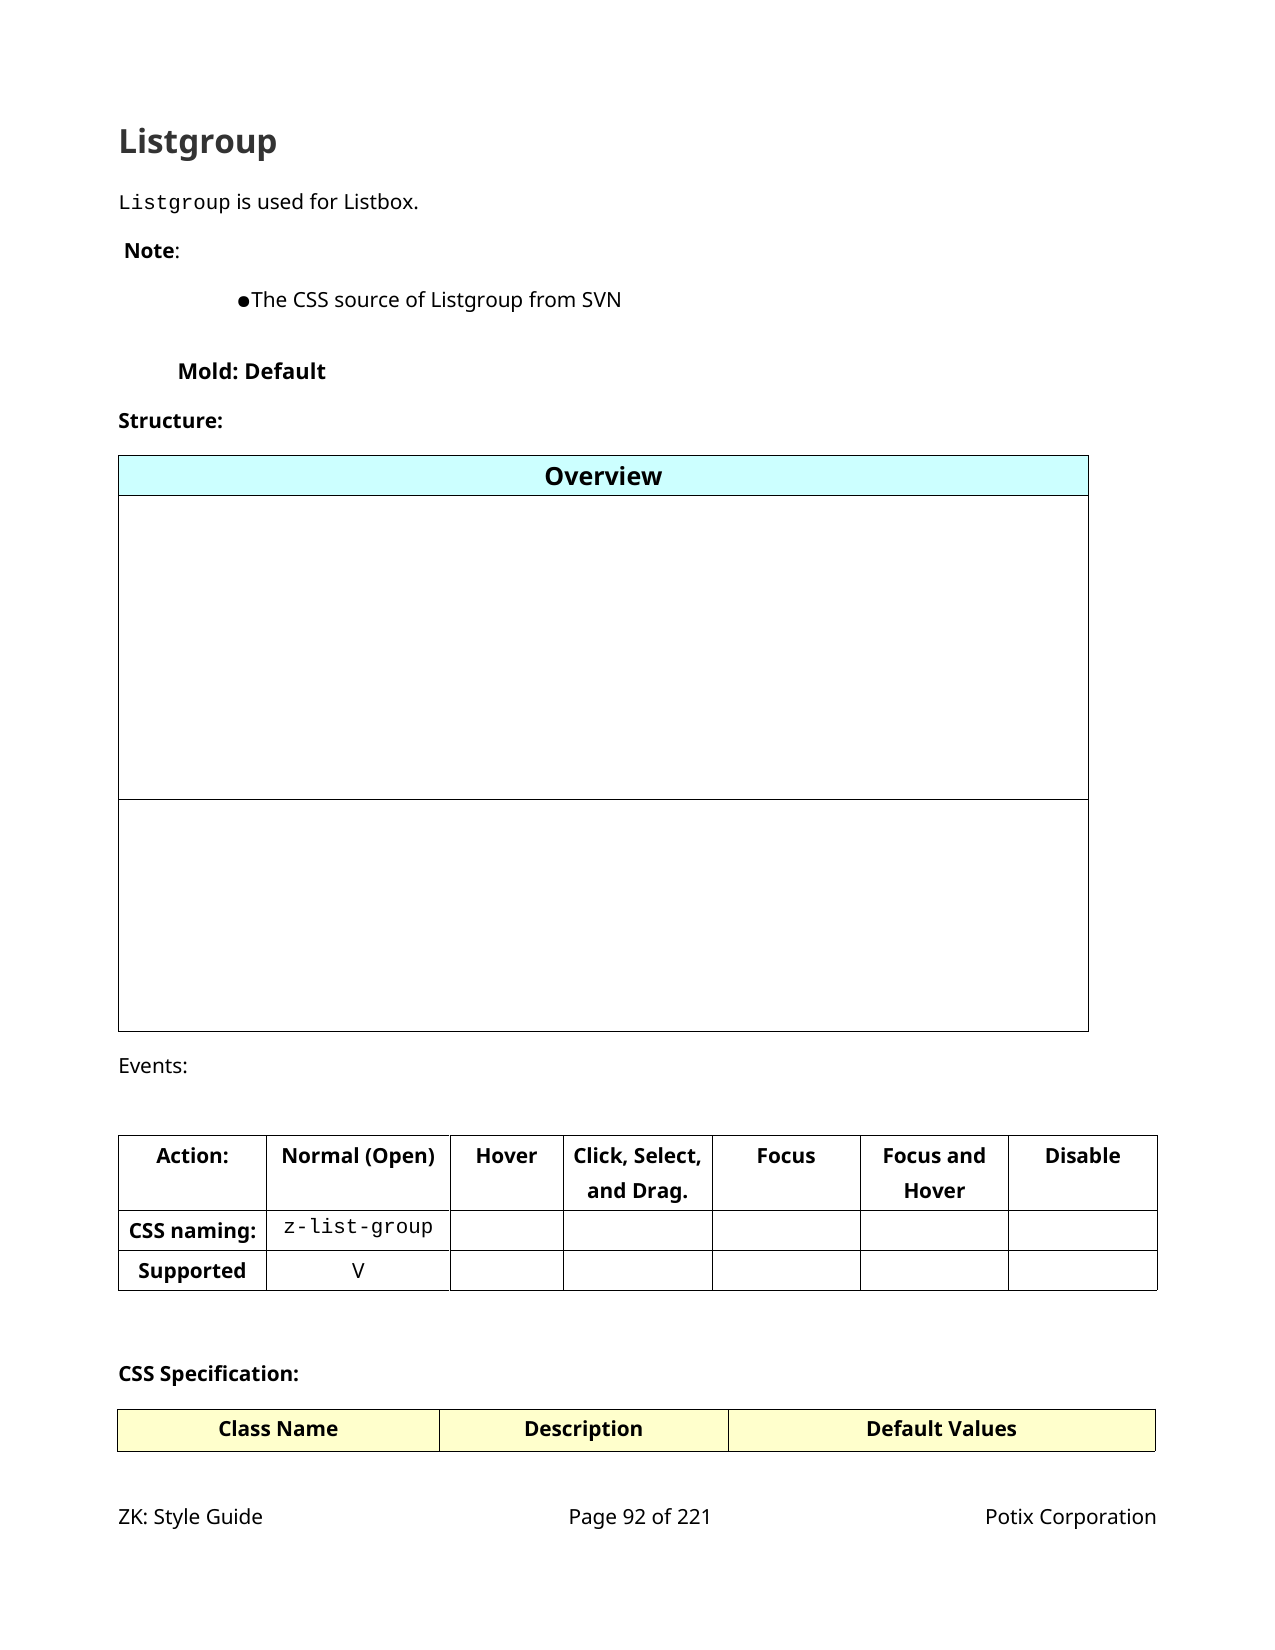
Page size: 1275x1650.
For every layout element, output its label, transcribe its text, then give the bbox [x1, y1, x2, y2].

table_header Default Values [729, 1410, 1155, 1451]
table_cell V [267, 1251, 449, 1290]
table_header Hover [451, 1136, 563, 1210]
table_cell [1009, 1251, 1157, 1290]
table_header Click, Select, and Drag. [564, 1136, 712, 1210]
table_cell [861, 1211, 1008, 1250]
table_cell [1009, 1211, 1157, 1250]
table_cell Supported [119, 1251, 266, 1290]
table_header Overview [119, 456, 1088, 495]
subtitle Mold: Default [177, 356, 1157, 386]
table_cell [451, 1211, 563, 1250]
subtitle Listgroup [118, 118, 1157, 163]
text Structure: [118, 406, 1157, 434]
list The CSS source of Listgroup from SVN [236, 285, 1157, 313]
table_header Description [440, 1410, 728, 1451]
table_header Action: [119, 1136, 266, 1210]
table_header Class Name [118, 1410, 439, 1451]
table_cell [713, 1251, 860, 1290]
table_cell [861, 1251, 1008, 1290]
table_cell CSS naming: [119, 1211, 266, 1250]
table_cell [713, 1211, 860, 1250]
table_cell [564, 1251, 712, 1290]
table_cell [451, 1251, 563, 1290]
table_cell z-list-group [267, 1211, 449, 1250]
table_header Focus and Hover [861, 1136, 1008, 1210]
text Listgroup is used for Listbox. [118, 187, 1157, 216]
table_header Normal (Open) [267, 1136, 449, 1210]
text Events: [118, 1051, 1157, 1115]
table_cell [119, 800, 1088, 1031]
table_header Focus [713, 1136, 860, 1210]
table_cell [119, 496, 1088, 799]
text CSS Specification: [118, 1359, 1157, 1388]
table_cell [564, 1211, 712, 1250]
text Note: [118, 236, 1157, 264]
table_header Disable [1009, 1136, 1157, 1210]
